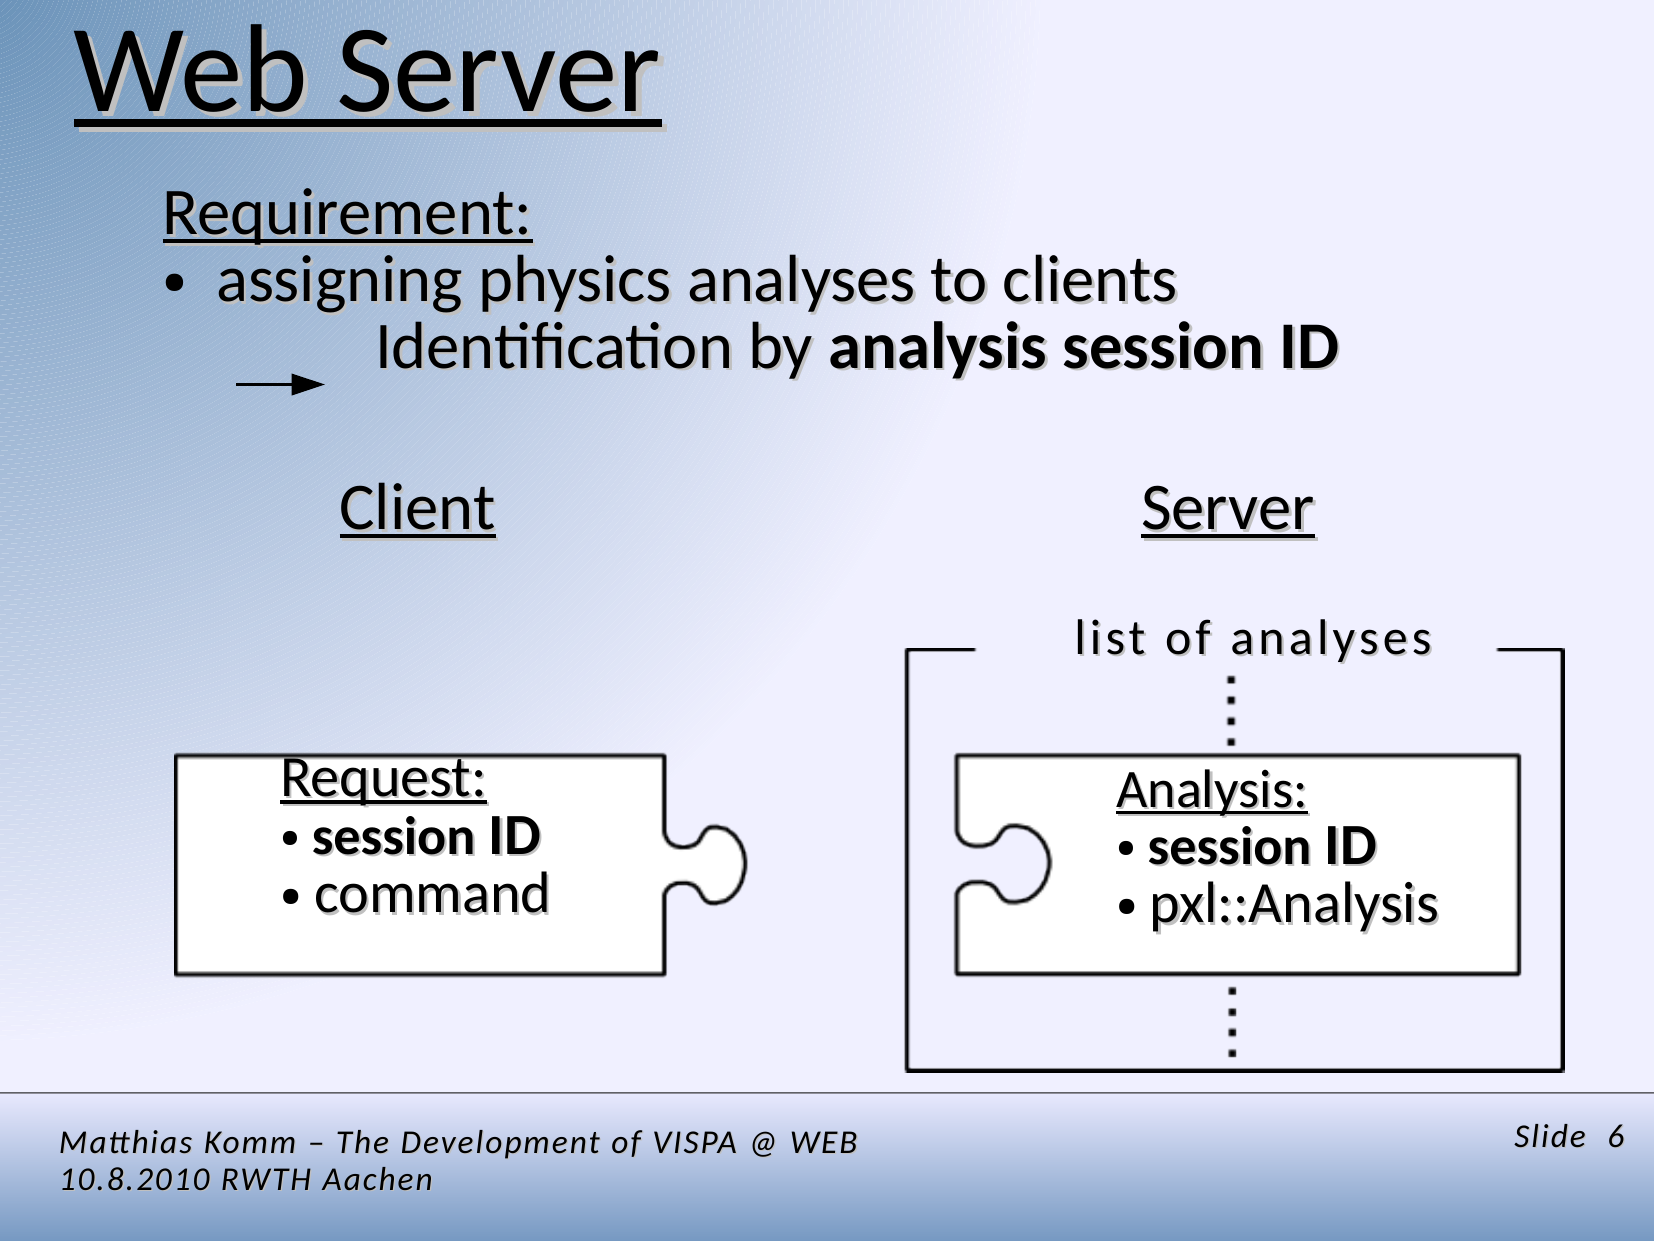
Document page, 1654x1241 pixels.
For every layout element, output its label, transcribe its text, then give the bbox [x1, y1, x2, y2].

text_box list of analyses [1059, 609, 1447, 686]
text_box Client [324, 472, 511, 569]
text_box Web Server [59, 9, 1123, 178]
text_box Analysis: session ID pxl::Analysis [1101, 759, 1454, 983]
text_box Server [1126, 472, 1330, 569]
picture [174, 648, 1565, 1073]
text_box Requirement: assigning physics analyses to clients Identification by analysis session ID [147, 177, 1371, 437]
text_box Request: session ID command [265, 745, 567, 974]
